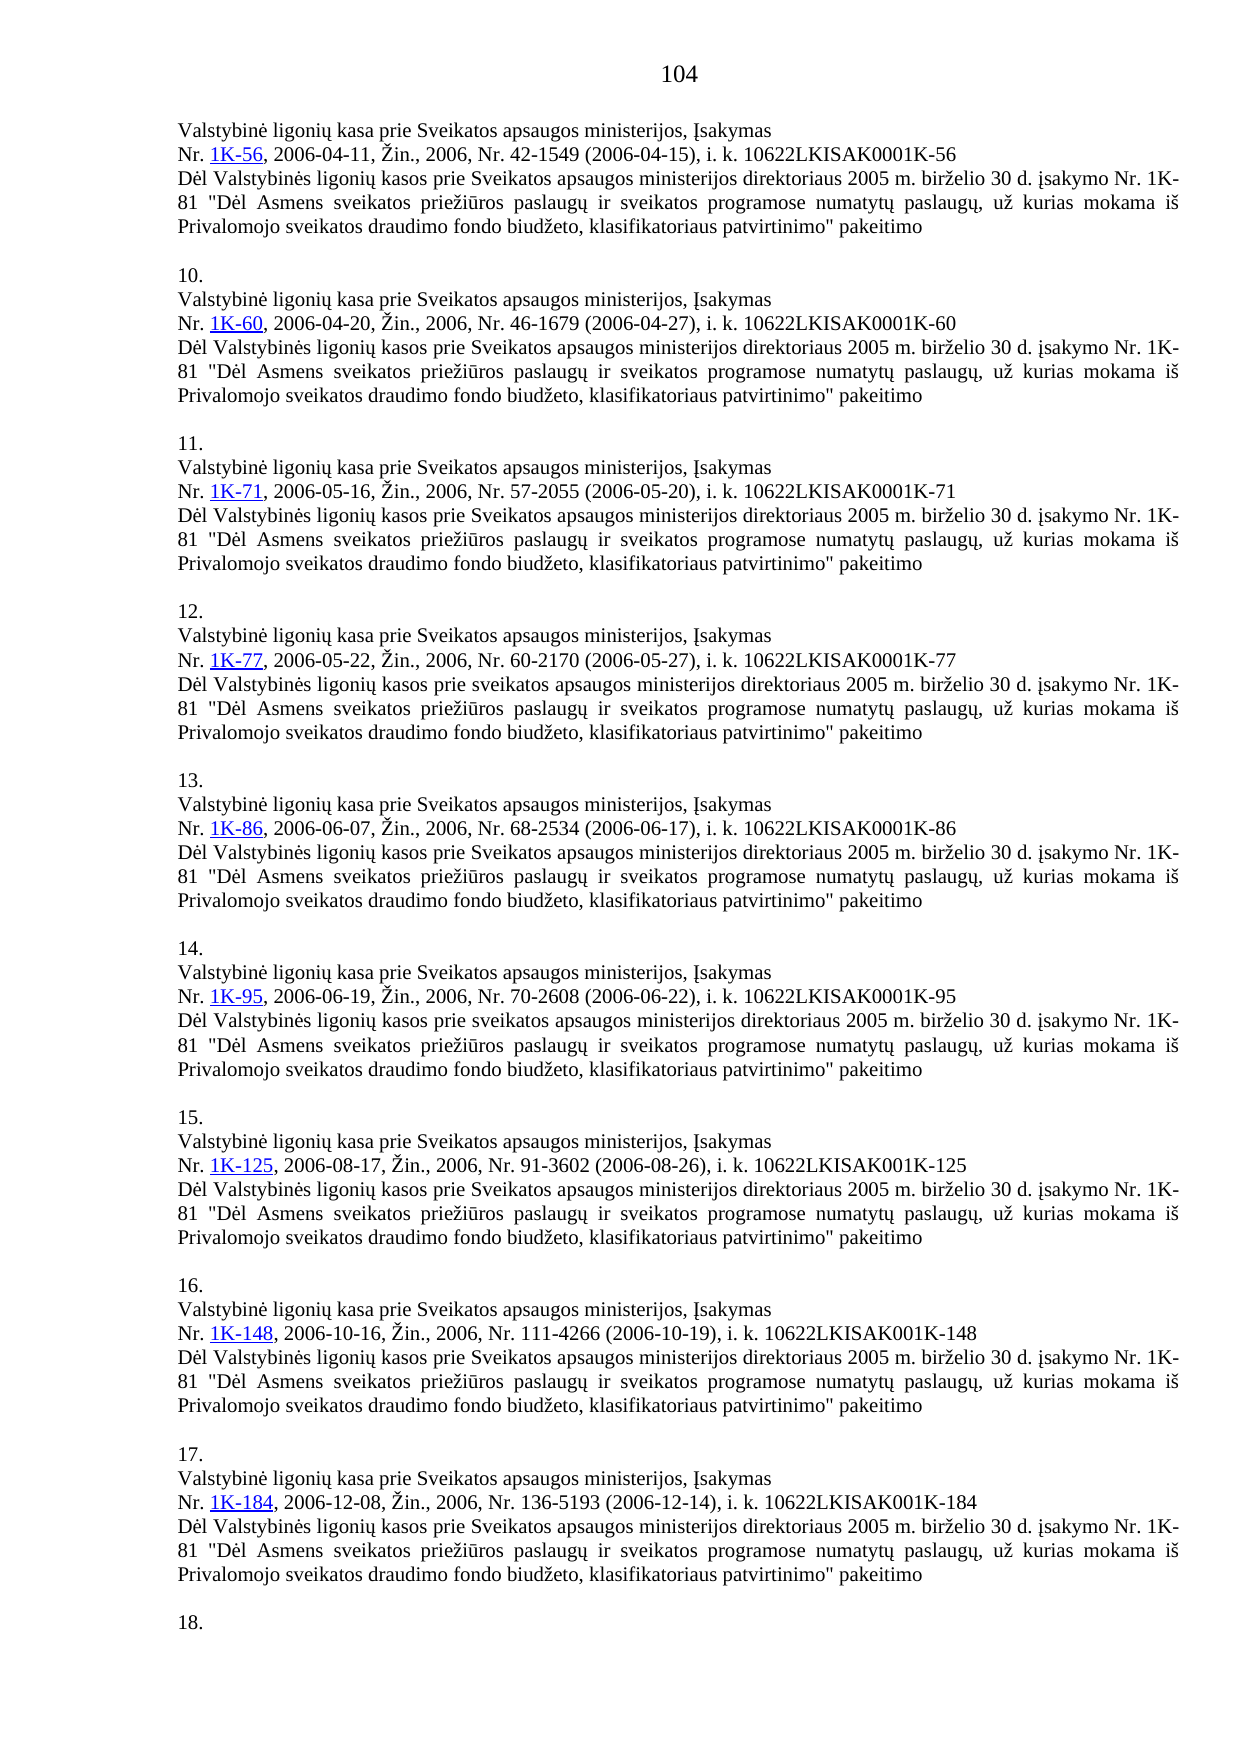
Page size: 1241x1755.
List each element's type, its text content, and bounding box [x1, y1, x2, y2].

text 10. [177, 262, 1181, 287]
text 12. [177, 599, 1181, 623]
text 14. [177, 936, 1181, 960]
text Nr. 1K-184, 2006-12-08, Žin., 2006, Nr. 136-5193 (2006-12-14), i. k. 10622LKISAK001K-184 [177, 1490, 1181, 1514]
text Valstybinė ligonių kasa prie Sveikatos apsaugos ministerijos, Įsakymas [177, 792, 1181, 816]
text Dėl Valstybinės ligonių kasos prie Sveikatos apsaugos ministerijos direktoriaus 2005 m. birželio 30 d. įsakymo Nr. 1K-81 "Dėl Asmens sveikatos priežiūros paslaugų ir sveikatos programose numatytų paslaugų, už kurias mokama iš Privalomojo sveikatos draudimo fondo biudžeto, klasifikatoriaus patvirtinimo" pakeitimo [177, 503, 1181, 575]
text Valstybinė ligonių kasa prie Sveikatos apsaugos ministerijos, Įsakymas [177, 287, 1181, 311]
text Dėl Valstybinės ligonių kasos prie sveikatos apsaugos ministerijos direktoriaus 2005 m. birželio 30 d. įsakymo Nr. 1K-81 "Dėl Asmens sveikatos priežiūros paslaugų ir sveikatos programose numatytų paslaugų, už kurias mokama iš Privalomojo sveikatos draudimo fondo biudžeto, klasifikatoriaus patvirtinimo" pakeitimo [177, 672, 1181, 744]
text Nr. 1K-125, 2006-08-17, Žin., 2006, Nr. 91-3602 (2006-08-26), i. k. 10622LKISAK001K-125 [177, 1153, 1181, 1177]
text 13. [177, 768, 1181, 792]
text Nr. 1K-56, 2006-04-11, Žin., 2006, Nr. 42-1549 (2006-04-15), i. k. 10622LKISAK0001K-56 [177, 142, 1181, 166]
text 15. [177, 1105, 1181, 1129]
text Nr. 1K-148, 2006-10-16, Žin., 2006, Nr. 111-4266 (2006-10-19), i. k. 10622LKISAK001K-148 [177, 1321, 1181, 1345]
text Valstybinė ligonių kasa prie Sveikatos apsaugos ministerijos, Įsakymas [177, 1466, 1181, 1490]
text 18. [177, 1610, 1181, 1634]
text Valstybinė ligonių kasa prie Sveikatos apsaugos ministerijos, Įsakymas [177, 1297, 1181, 1321]
text Dėl Valstybinės ligonių kasos prie Sveikatos apsaugos ministerijos direktoriaus 2005 m. birželio 30 d. įsakymo Nr. 1K-81 "Dėl Asmens sveikatos priežiūros paslaugų ir sveikatos programose numatytų paslaugų, už kurias mokama iš Privalomojo sveikatos draudimo fondo biudžeto, klasifikatoriaus patvirtinimo" pakeitimo [177, 1177, 1181, 1249]
text Dėl Valstybinės ligonių kasos prie Sveikatos apsaugos ministerijos direktoriaus 2005 m. birželio 30 d. įsakymo Nr. 1K-81 "Dėl Asmens sveikatos priežiūros paslaugų ir sveikatos programose numatytų paslaugų, už kurias mokama iš Privalomojo sveikatos draudimo fondo biudžeto, klasifikatoriaus patvirtinimo" pakeitimo [177, 1514, 1181, 1586]
text Nr. 1K-86, 2006-06-07, Žin., 2006, Nr. 68-2534 (2006-06-17), i. k. 10622LKISAK0001K-86 [177, 816, 1181, 840]
text Dėl Valstybinės ligonių kasos prie Sveikatos apsaugos ministerijos direktoriaus 2005 m. birželio 30 d. įsakymo Nr. 1K-81 "Dėl Asmens sveikatos priežiūros paslaugų ir sveikatos programose numatytų paslaugų, už kurias mokama iš Privalomojo sveikatos draudimo fondo biudžeto, klasifikatoriaus patvirtinimo" pakeitimo [177, 840, 1181, 912]
text Dėl Valstybinės ligonių kasos prie sveikatos apsaugos ministerijos direktoriaus 2005 m. birželio 30 d. įsakymo Nr. 1K-81 "Dėl Asmens sveikatos priežiūros paslaugų ir sveikatos programose numatytų paslaugų, už kurias mokama iš Privalomojo sveikatos draudimo fondo biudžeto, klasifikatoriaus patvirtinimo" pakeitimo [177, 1008, 1181, 1081]
text Valstybinė ligonių kasa prie Sveikatos apsaugos ministerijos, Įsakymas [177, 623, 1181, 647]
text Dėl Valstybinės ligonių kasos prie Sveikatos apsaugos ministerijos direktoriaus 2005 m. birželio 30 d. įsakymo Nr. 1K-81 "Dėl Asmens sveikatos priežiūros paslaugų ir sveikatos programose numatytų paslaugų, už kurias mokama iš Privalomojo sveikatos draudimo fondo biudžeto, klasifikatoriaus patvirtinimo" pakeitimo [177, 1345, 1181, 1417]
text Dėl Valstybinės ligonių kasos prie Sveikatos apsaugos ministerijos direktoriaus 2005 m. birželio 30 d. įsakymo Nr. 1K-81 "Dėl Asmens sveikatos priežiūros paslaugų ir sveikatos programose numatytų paslaugų, už kurias mokama iš Privalomojo sveikatos draudimo fondo biudžeto, klasifikatoriaus patvirtinimo" pakeitimo [177, 335, 1181, 407]
text Valstybinė ligonių kasa prie Sveikatos apsaugos ministerijos, Įsakymas [177, 455, 1181, 479]
text 16. [177, 1273, 1181, 1297]
text Nr. 1K-60, 2006-04-20, Žin., 2006, Nr. 46-1679 (2006-04-27), i. k. 10622LKISAK0001K-60 [177, 311, 1181, 335]
text Valstybinė ligonių kasa prie Sveikatos apsaugos ministerijos, Įsakymas [177, 960, 1181, 984]
text Nr. 1K-95, 2006-06-19, Žin., 2006, Nr. 70-2608 (2006-06-22), i. k. 10622LKISAK0001K-95 [177, 984, 1181, 1008]
text 11. [177, 431, 1181, 455]
text Valstybinė ligonių kasa prie Sveikatos apsaugos ministerijos, Įsakymas [177, 1129, 1181, 1153]
text Nr. 1K-71, 2006-05-16, Žin., 2006, Nr. 57-2055 (2006-05-20), i. k. 10622LKISAK0001K-71 [177, 479, 1181, 503]
text Valstybinė ligonių kasa prie Sveikatos apsaugos ministerijos, Įsakymas [177, 118, 1181, 142]
text Dėl Valstybinės ligonių kasos prie Sveikatos apsaugos ministerijos direktoriaus 2005 m. birželio 30 d. įsakymo Nr. 1K-81 "Dėl Asmens sveikatos priežiūros paslaugų ir sveikatos programose numatytų paslaugų, už kurias mokama iš Privalomojo sveikatos draudimo fondo biudžeto, klasifikatoriaus patvirtinimo" pakeitimo [177, 166, 1181, 238]
text 17. [177, 1442, 1181, 1466]
text Nr. 1K-77, 2006-05-22, Žin., 2006, Nr. 60-2170 (2006-05-27), i. k. 10622LKISAK0001K-77 [177, 647, 1181, 672]
